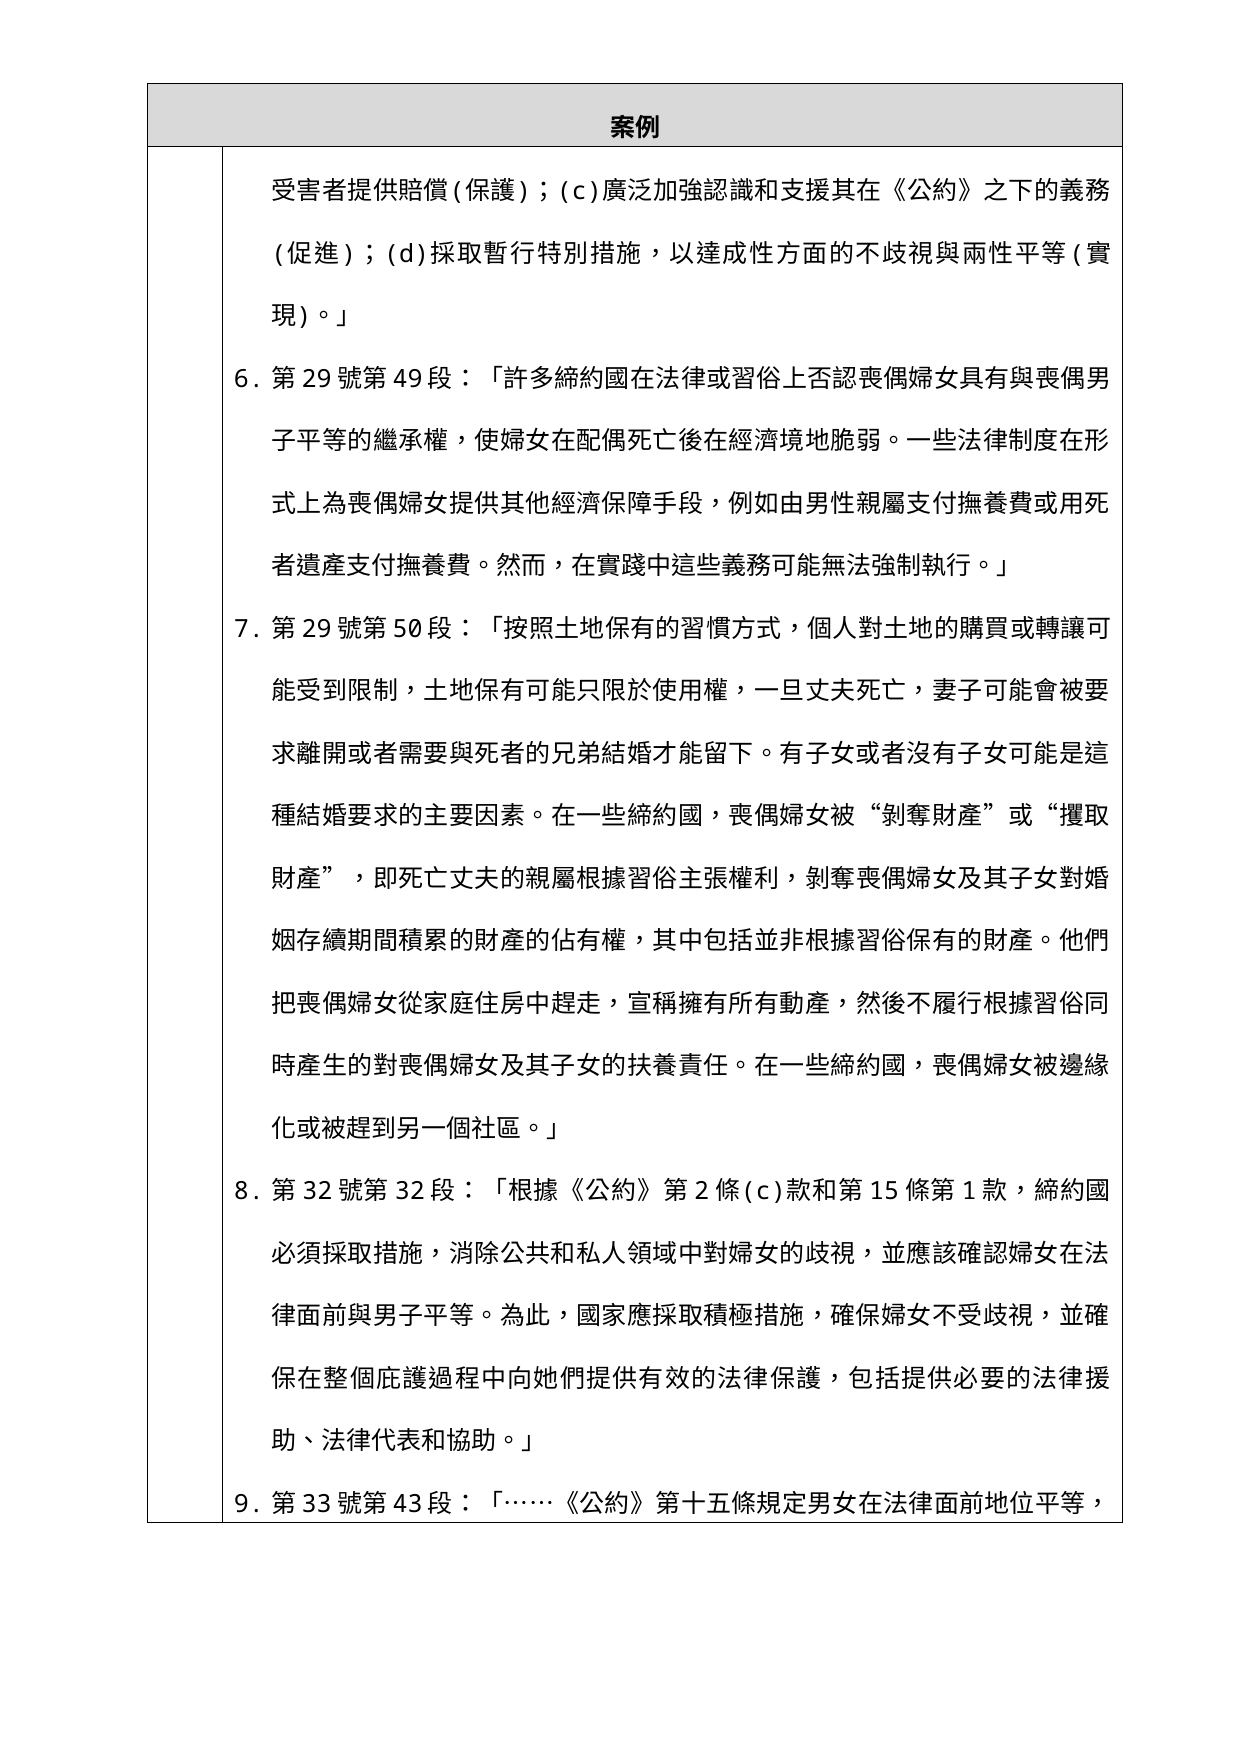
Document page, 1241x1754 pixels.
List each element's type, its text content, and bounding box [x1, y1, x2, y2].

table_cell 受害者提供賠償(保護)；(c)廣泛加強認識和支援其在《公約》之下的義務(促進)；(d)採取暫行特別措施，以達成性方面的不歧視與兩性平等(實現)。」 第29號第49段：「許多締約國在法律或習俗上否認喪偶婦女具有與喪偶男子平等的繼承權，使婦女在配偶死亡後在經濟境地脆弱。一些法律制度在形式上為喪偶婦女提供其他經濟保障手段，例如由男性親屬支付撫養費或用死者遺產支付撫養費。然而，在實踐中這些義務可能無法強制執行。」 第29號第50段：「按照土地保有的習慣方式，個人對土地的購買或轉讓可能受到限制，土地保有可能只限於使用權，一旦丈夫死亡，妻子可能會被要求離開或者需要與死者的兄弟結婚才能留下。有子女或者沒有子女可能是這種結婚要求的主要因素。在一些締約國，喪偶婦女被“剝奪財產”或“攫取財產”，即死亡丈夫的親屬根據習俗主張權利，剝奪喪偶婦女及其子女對婚姻存續期間積累的財產的佔有權，其中包括並非根據習俗保有的財產。他們把喪偶婦女從家庭住房中趕走，宣稱擁有所有動產，然後不履行根據習俗同時產生的對喪偶婦女及其子女的扶養責任。在一些締約國，喪偶婦女被邊緣化或被趕到另一個社區。」 第32號第32段：「根據《公約》第2條(c)款和第15條第1款，締約國必須採取措施，消除公共和私人領域中對婦女的歧視，並應該確認婦女在法律面前與男子平等。為此，國家應採取積極措施，確保婦女不受歧視，並確保在整個庇護過程中向她們提供有效的法律保護，包括提供必要的法律援助、法律代表和協助。」 第33號第43段：「……《公約》第十五條規定男女在法律面前地位平等， [223, 147, 1122, 1522]
table_header 案例 [148, 84, 1122, 146]
table_cell [148, 147, 222, 1522]
